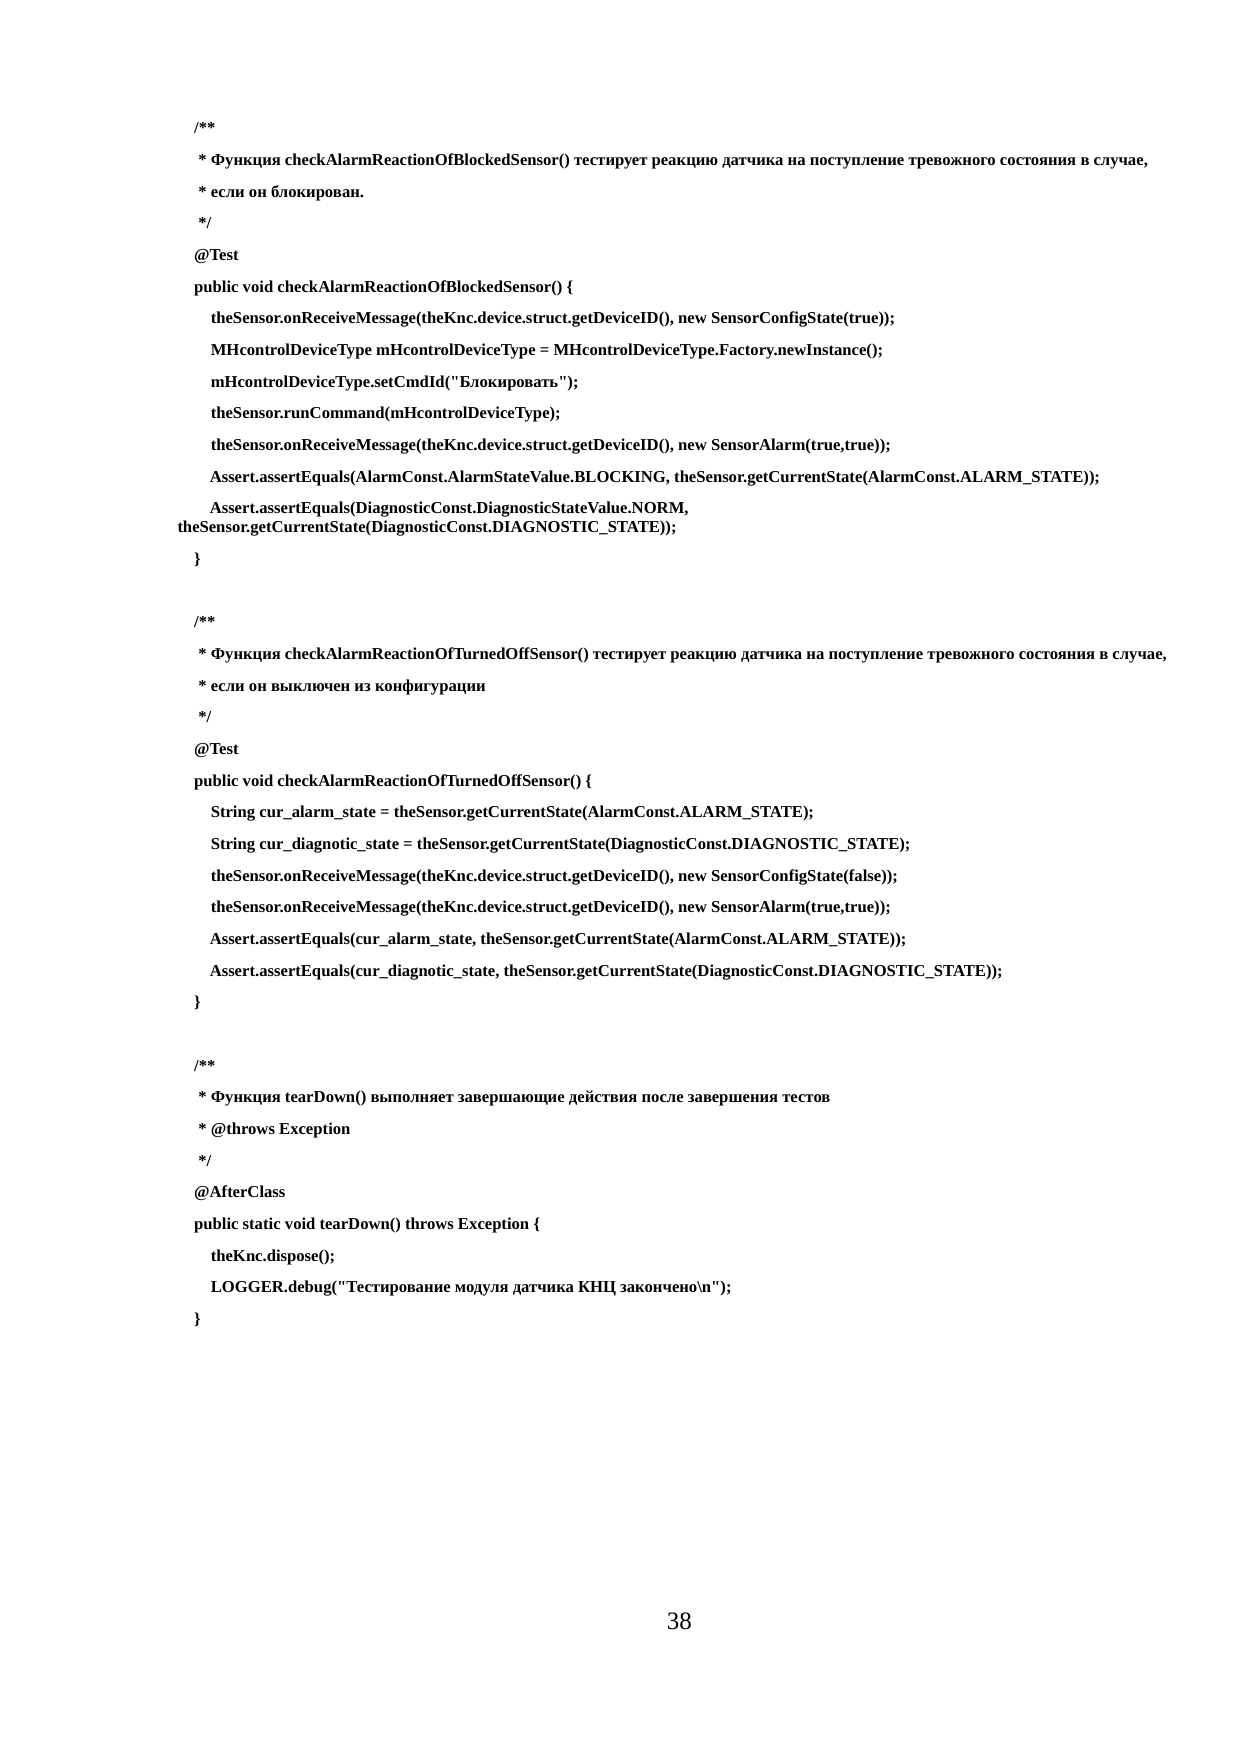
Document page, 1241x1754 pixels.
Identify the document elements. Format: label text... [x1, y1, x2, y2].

text theSensor.runCommand(mHcontrolDeviceType); [177, 403, 1181, 422]
text /** [177, 1056, 1181, 1075]
text mHcontrolDeviceType.setCmdId("Блокировать"); [177, 371, 1181, 391]
text /** [177, 612, 1181, 631]
text Assert.assertEquals(AlarmConst.AlarmStateValue.BLOCKING, theSensor.getCurrentState(AlarmConst.ALARM_STATE)); [177, 466, 1181, 486]
text */ [177, 1151, 1181, 1170]
text MHcontrolDeviceType mHcontrolDeviceType = MHcontrolDeviceType.Factory.newInstance(); [177, 340, 1181, 359]
text theSensor.onReceiveMessage(theKnc.device.struct.getDeviceID(), new SensorConfigState(true)); [177, 308, 1181, 327]
text Assert.assertEquals(cur_alarm_state, theSensor.getCurrentState(AlarmConst.ALARM_STATE)); [177, 929, 1181, 948]
text theSensor.onReceiveMessage(theKnc.device.struct.getDeviceID(), new SensorConfigState(false)); [177, 866, 1181, 885]
text */ [177, 213, 1181, 232]
text public void checkAlarmReactionOfBlockedSensor() { [177, 276, 1181, 296]
text String cur_alarm_state = theSensor.getCurrentState(AlarmConst.ALARM_STATE); [177, 802, 1181, 821]
text @Test [177, 245, 1181, 264]
text theSensor.onReceiveMessage(theKnc.device.struct.getDeviceID(), new SensorAlarm(true,true)); [177, 897, 1181, 916]
text * @throws Exception [177, 1119, 1181, 1138]
text public static void tearDown() throws Exception { [177, 1214, 1181, 1233]
text * Функция checkAlarmReactionOfTurnedOffSensor() тестирует реакцию датчика на поступление тревожного состояния в случае, [177, 644, 1181, 663]
text @Test [177, 739, 1181, 758]
text * Функция checkAlarmReactionOfBlockedSensor() тестирует реакцию датчика на поступление тревожного состояния в случае, [177, 150, 1181, 169]
text theSensor.onReceiveMessage(theKnc.device.struct.getDeviceID(), new SensorAlarm(true,true)); [177, 435, 1181, 454]
text */ [177, 707, 1181, 726]
text * Функция tearDown() выполняет завершающие действия после завершения тестов [177, 1087, 1181, 1106]
text @AfterClass [177, 1182, 1181, 1201]
text Assert.assertEquals(cur_diagnotic_state, theSensor.getCurrentState(DiagnosticConst.DIAGNOSTIC_STATE)); [177, 961, 1181, 980]
text LOGGER.debug("Тестирование модуля датчика КНЦ закончено\n"); [177, 1277, 1181, 1296]
text } [177, 549, 1181, 568]
text } [177, 992, 1181, 1011]
text * если он выключен из конфигурации [177, 676, 1181, 695]
text /** [177, 118, 1181, 137]
text theKnc.dispose(); [177, 1246, 1181, 1265]
text * если он блокирован. [177, 181, 1181, 201]
text public void checkAlarmReactionOfTurnedOffSensor() { [177, 771, 1181, 790]
text } [177, 1309, 1181, 1328]
text Assert.assertEquals(DiagnosticConst.DiagnosticStateValue.NORM, theSensor.getCurrentState(DiagnosticConst.DIAGNOSTIC_STATE)); [177, 498, 1181, 536]
text String cur_diagnotic_state = theSensor.getCurrentState(DiagnosticConst.DIAGNOSTIC_STATE); [177, 834, 1181, 853]
